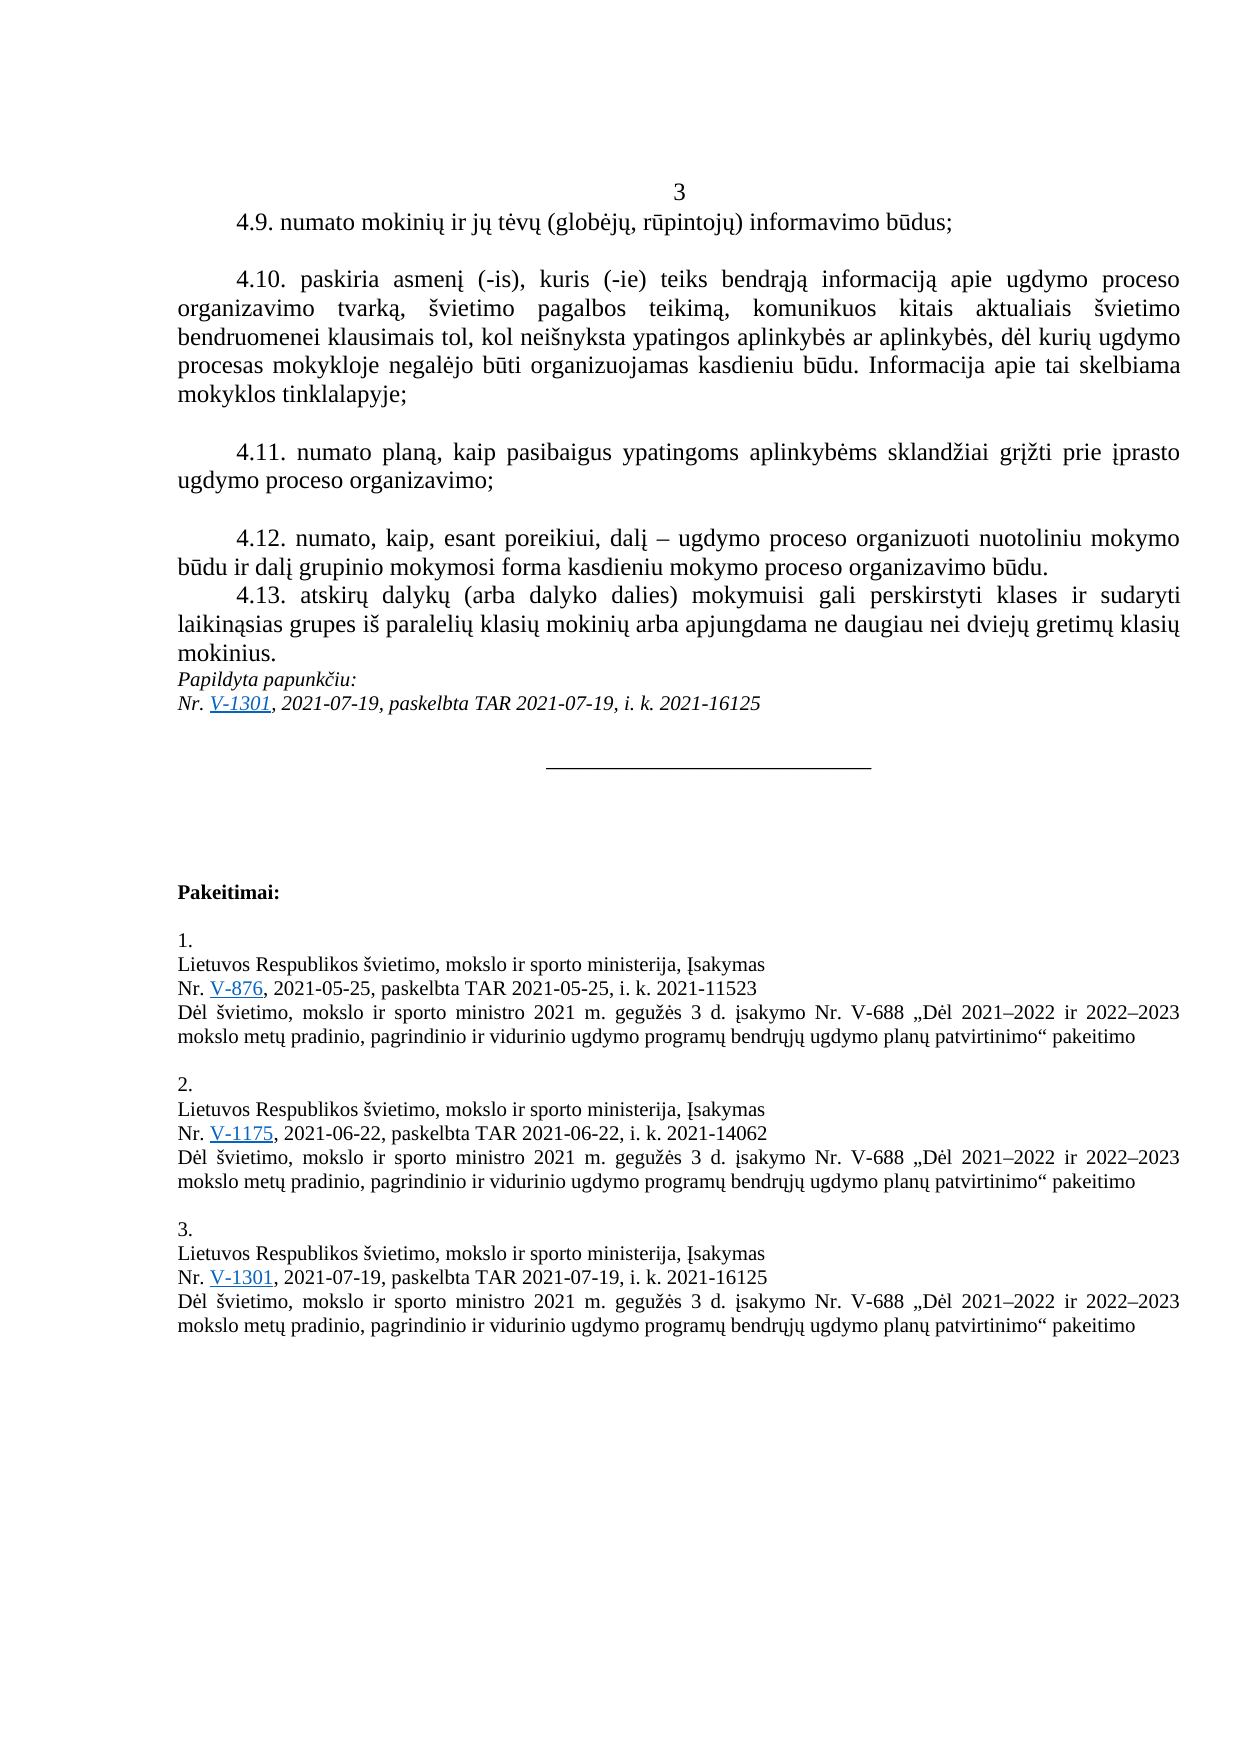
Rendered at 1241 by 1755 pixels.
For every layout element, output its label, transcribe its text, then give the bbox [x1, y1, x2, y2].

text Nr. V-876, 2021-05-25, paskelbta TAR 2021-05-25, i. k. 2021-11523 [177, 976, 1181, 1000]
text Nr. V-1301, 2021-07-19, paskelbta TAR 2021-07-19, i. k. 2021-16125 [177, 1265, 1181, 1289]
text Nr. V-1175, 2021-06-22, paskelbta TAR 2021-06-22, i. k. 2021-14062 [177, 1121, 1181, 1144]
text 2. [177, 1072, 1181, 1096]
text 4.11. numato planą, kaip pasibaigus ypatingoms aplinkybėms sklandžiai grįžti prie įprasto ugdymo proceso organizavimo; [177, 437, 1181, 494]
text 4.10. paskiria asmenį (-is), kuris (-ie) teiks bendrąją informaciją apie ugdymo proceso organizavimo tvarką, švietimo pagalbos teikimą, komunikuos kitais aktualiais švietimo bendruomenei klausimais tol, kol neišnyksta ypatingos aplinkybės ar aplinkybės, dėl kurių ugdymo procesas mokykloje negalėjo būti organizuojamas kasdieniu būdu. Informacija apie tai skelbiama mokyklos tinklalapyje; [177, 264, 1181, 408]
text __________________________ [177, 743, 1181, 772]
text 3. [177, 1217, 1181, 1241]
text Pakeitimai: [177, 880, 1181, 904]
text 4.12. numato, kaip, esant poreikiui, dalį – ugdymo proceso organizuoti nuotoliniu mokymo būdu ir dalį grupinio mokymosi forma kasdieniu mokymo proceso organizavimo būdu. [177, 523, 1181, 580]
text Dėl švietimo, mokslo ir sporto ministro 2021 m. gegužės 3 d. įsakymo Nr. V-688 „Dėl 2021–2022 ir 2022–2023 mokslo metų pradinio, pagrindinio ir vidurinio ugdymo programų bendrųjų ugdymo planų patvirtinimo“ pakeitimo [177, 1144, 1181, 1193]
text 1. [177, 928, 1181, 952]
text Lietuvos Respublikos švietimo, mokslo ir sporto ministerija, Įsakymas [177, 1096, 1181, 1121]
text Dėl švietimo, mokslo ir sporto ministro 2021 m. gegužės 3 d. įsakymo Nr. V-688 „Dėl 2021–2022 ir 2022–2023 mokslo metų pradinio, pagrindinio ir vidurinio ugdymo programų bendrųjų ugdymo planų patvirtinimo“ pakeitimo [177, 1289, 1181, 1337]
text 4.13. atskirų dalykų (arba dalyko dalies) mokymuisi gali perskirstyti klases ir sudaryti laikinąsias grupes iš paralelių klasių mokinių arba apjungdama ne daugiau nei dviejų gretimų klasių mokinius. [177, 580, 1181, 667]
text Papildyta papunkčiu: [177, 667, 1181, 691]
text Lietuvos Respublikos švietimo, mokslo ir sporto ministerija, Įsakymas [177, 952, 1181, 976]
text 4.9. numato mokinių ir jų tėvų (globėjų, rūpintojų) informavimo būdus; [177, 207, 1181, 235]
text Lietuvos Respublikos švietimo, mokslo ir sporto ministerija, Įsakymas [177, 1241, 1181, 1265]
text Dėl švietimo, mokslo ir sporto ministro 2021 m. gegužės 3 d. įsakymo Nr. V-688 „Dėl 2021–2022 ir 2022–2023 mokslo metų pradinio, pagrindinio ir vidurinio ugdymo programų bendrųjų ugdymo planų patvirtinimo“ pakeitimo [177, 1000, 1181, 1048]
text Nr. V-1301, 2021-07-19, paskelbta TAR 2021-07-19, i. k. 2021-16125 [177, 691, 1181, 715]
